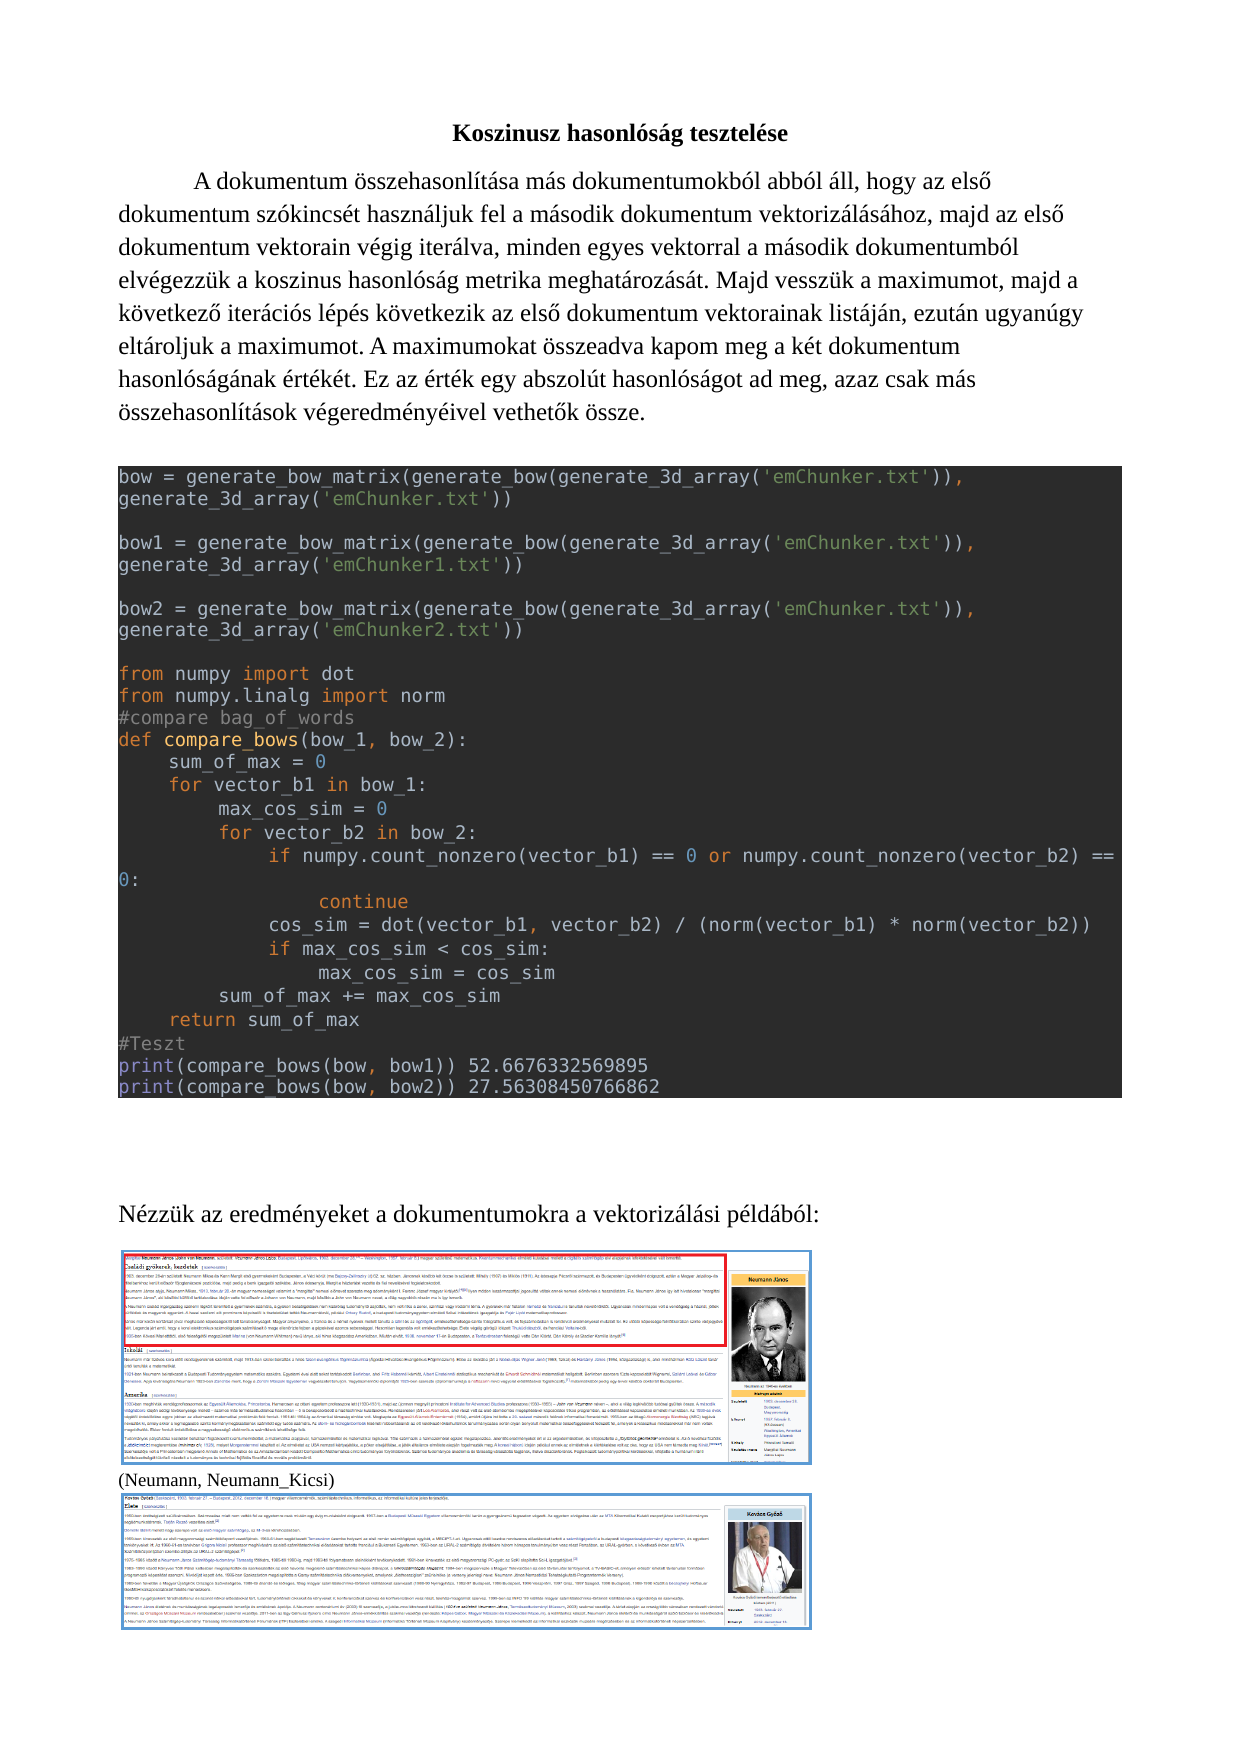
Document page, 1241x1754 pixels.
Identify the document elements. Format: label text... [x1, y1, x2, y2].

picture [124, 1252, 809, 1462]
picture [124, 1496, 809, 1627]
text max_cos_sim = cos_sim [118, 962, 1122, 985]
text bow = generate_bow_matrix(generate_bow(generate_3d_array('emChunker.txt')), [118, 466, 1122, 488]
text cos_sim = dot(vector_b1, vector_b2) / (norm(vector_b1) * norm(vector_b2)) [118, 914, 1122, 938]
text Nézzük az eredményeket a dokumentumokra a vektorizálási példából: [118, 1199, 1122, 1228]
text print(compare_bows(bow, bow1)) 52.6676332569895 [118, 1054, 1122, 1076]
text if max_cos_sim < cos_sim: [118, 938, 1122, 962]
text bow2 = generate_bow_matrix(generate_bow(generate_3d_array('emChunker.txt')), generate_3d_array('emChunker2.txt')) [118, 598, 1122, 641]
text return sum_of_max [118, 1009, 1122, 1033]
text generate_3d_array('emChunker.txt')) [118, 488, 1122, 510]
text from numpy.linalg import norm [118, 685, 1122, 707]
text continue [118, 891, 1122, 914]
text if numpy.count_nonzero(vector_b1) == 0 or numpy.count_nonzero(vector_b2) == 0: [118, 845, 1122, 891]
text sum_of_max += max_cos_sim [118, 985, 1122, 1009]
text (Neumann, Neumann_Kicsi) [118, 1468, 1122, 1490]
text bow1 = generate_bow_matrix(generate_bow(generate_3d_array('emChunker.txt')), generate_3d_array('emChunker1.txt')) [118, 532, 1122, 576]
text print(compare_bows(bow, bow2)) 27.56308450766862 [118, 1076, 1122, 1098]
text for vector_b1 in bow_1: [118, 774, 1122, 798]
text from numpy import dot [118, 663, 1122, 685]
text #Teszt [118, 1033, 1122, 1054]
text for vector_b2 in bow_2: [118, 822, 1122, 845]
text max_cos_sim = 0 [118, 798, 1122, 822]
text #compare bag_of_words [118, 707, 1122, 729]
text Koszinusz hasonlóság tesztelése [118, 118, 1122, 147]
text A dokumentum összehasonlítása más dokumentumokból abból áll, hogy az első dokumentum szókincsét használjuk fel a második dokumentum vektorizálásához, majd az első dokumentum vektorain végig iterálva, minden egyes vektorral a második dokumentumból elvégezzük a koszinus hasonlóság metrika meghatározását. Majd vesszük a maximumot, majd a következő iterációs lépés következik az első dokumentum vektorainak listáján, ezután ugyanúgy eltároljuk a maximumot. A maximumokat összeadva kapom meg a két dokumentum hasonlóságának értékét. Ez az érték egy abszolút hasonlóságot ad meg, azaz csak más összehasonlítások végeredményéivel vethetők össze. [118, 166, 1122, 426]
text def compare_bows(bow_1, bow_2): [118, 729, 1122, 751]
text sum_of_max = 0 [118, 751, 1122, 774]
